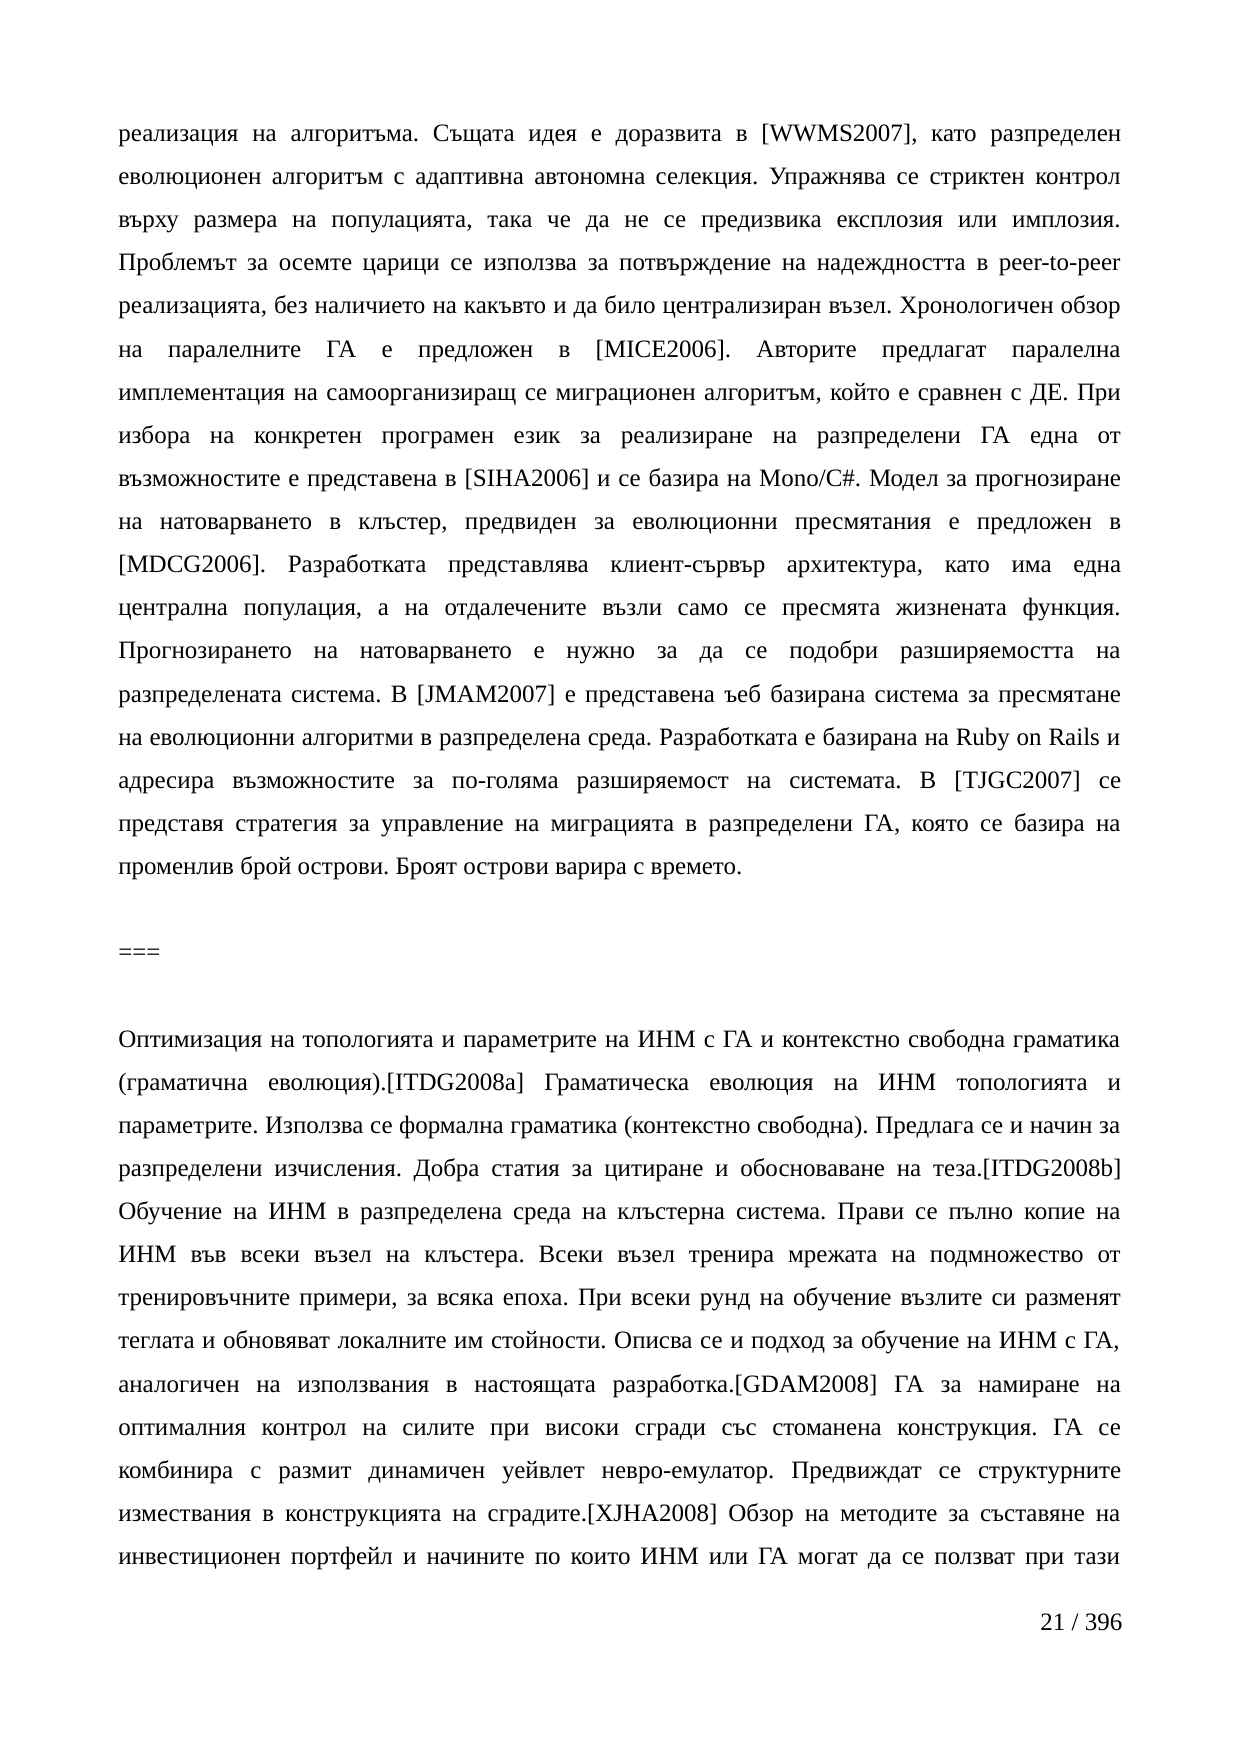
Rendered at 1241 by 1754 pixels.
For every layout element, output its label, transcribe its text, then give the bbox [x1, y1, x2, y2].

text реализация на алгоритъма. Същата идея е доразвита в [WWMS2007], като разпределен еволюционен алгоритъм с адаптивна автономна селекция. Упражнява се стриктен контрол върху размера на популацията, така че да не се предизвика експлозия или имплозия. Проблемът за осемте царици се използва за потвърждение на надеждността в peer-to-peer реализацията, без наличието на какъвто и да било централизиран възел. Хронологичен обзор на паралелните ГА е предложен в [MICE2006]. Авторите предлагат паралелна имплементация на самоорганизиращ се миграционен алгоритъм, който е сравнен с ДЕ. При избора на конкретен програмен език за реализиране на разпределени ГА една от възможностите е представена в [SIHA2006] и се базира на Mono/C#. Модел за прогнозиране на натоварването в клъстер, предвиден за еволюционни пресмятания е предложен в [MDCG2006]. Разработката представлява клиент-сървър архитектура, като има една централна популация, а на отдалечените възли само се пресмята жизнената функция. Прогнозирането на натоварването е нужно за да се подобри разширяемостта на разпределената система. В [JMAM2007] е представена ъеб базирана система за пресмятане на еволюционни алгоритми в разпределена среда. Разработката е базирана на Ruby on Rails и адресира възможностите за по-голяма разширяемост на системата. В [TJGC2007] се представя стратегия за управление на миграцията в разпределени ГА, която се базира на променлив брой острови. Броят острови варира с времето. [118, 118, 1122, 880]
text === [118, 937, 1122, 966]
text Оптимизация на топологията и параметрите на ИНМ с ГА и контекстно свободна граматика (граматична еволюция).[ITDG2008a] Граматическа еволюция на ИНМ топологията и параметрите. Използва се формална граматика (контекстно свободна). Предлага се и начин за разпределени изчисления. Добра статия за цитиране и обосноваване на теза.[ITDG2008b] Обучение на ИНМ в разпределена среда на клъстерна система. Прави се пълно копие на ИНМ във всеки възел на клъстера. Всеки възел тренира мрежата на подмножество от тренировъчните примери, за всяка епоха. При всеки рунд на обучение възлите си разменят теглата и обновяват локалните им стойности. Описва се и подход за обучение на ИНМ с ГА, аналогичен на използвания в настоящата разработка.[GDAM2008] ГА за намиране на оптималния контрол на силите при високи сгради със стоманена конструкция. ГА се комбинира с размит динамичен уейвлет невро-емулатор. Предвиждат се структурните измествания в конструкцията на сградите.[XJHA2008] Обзор на методите за съставяне на инвестиционен портфейл и начините по които ИНМ или ГА могат да се ползват при тази [118, 1024, 1122, 1570]
